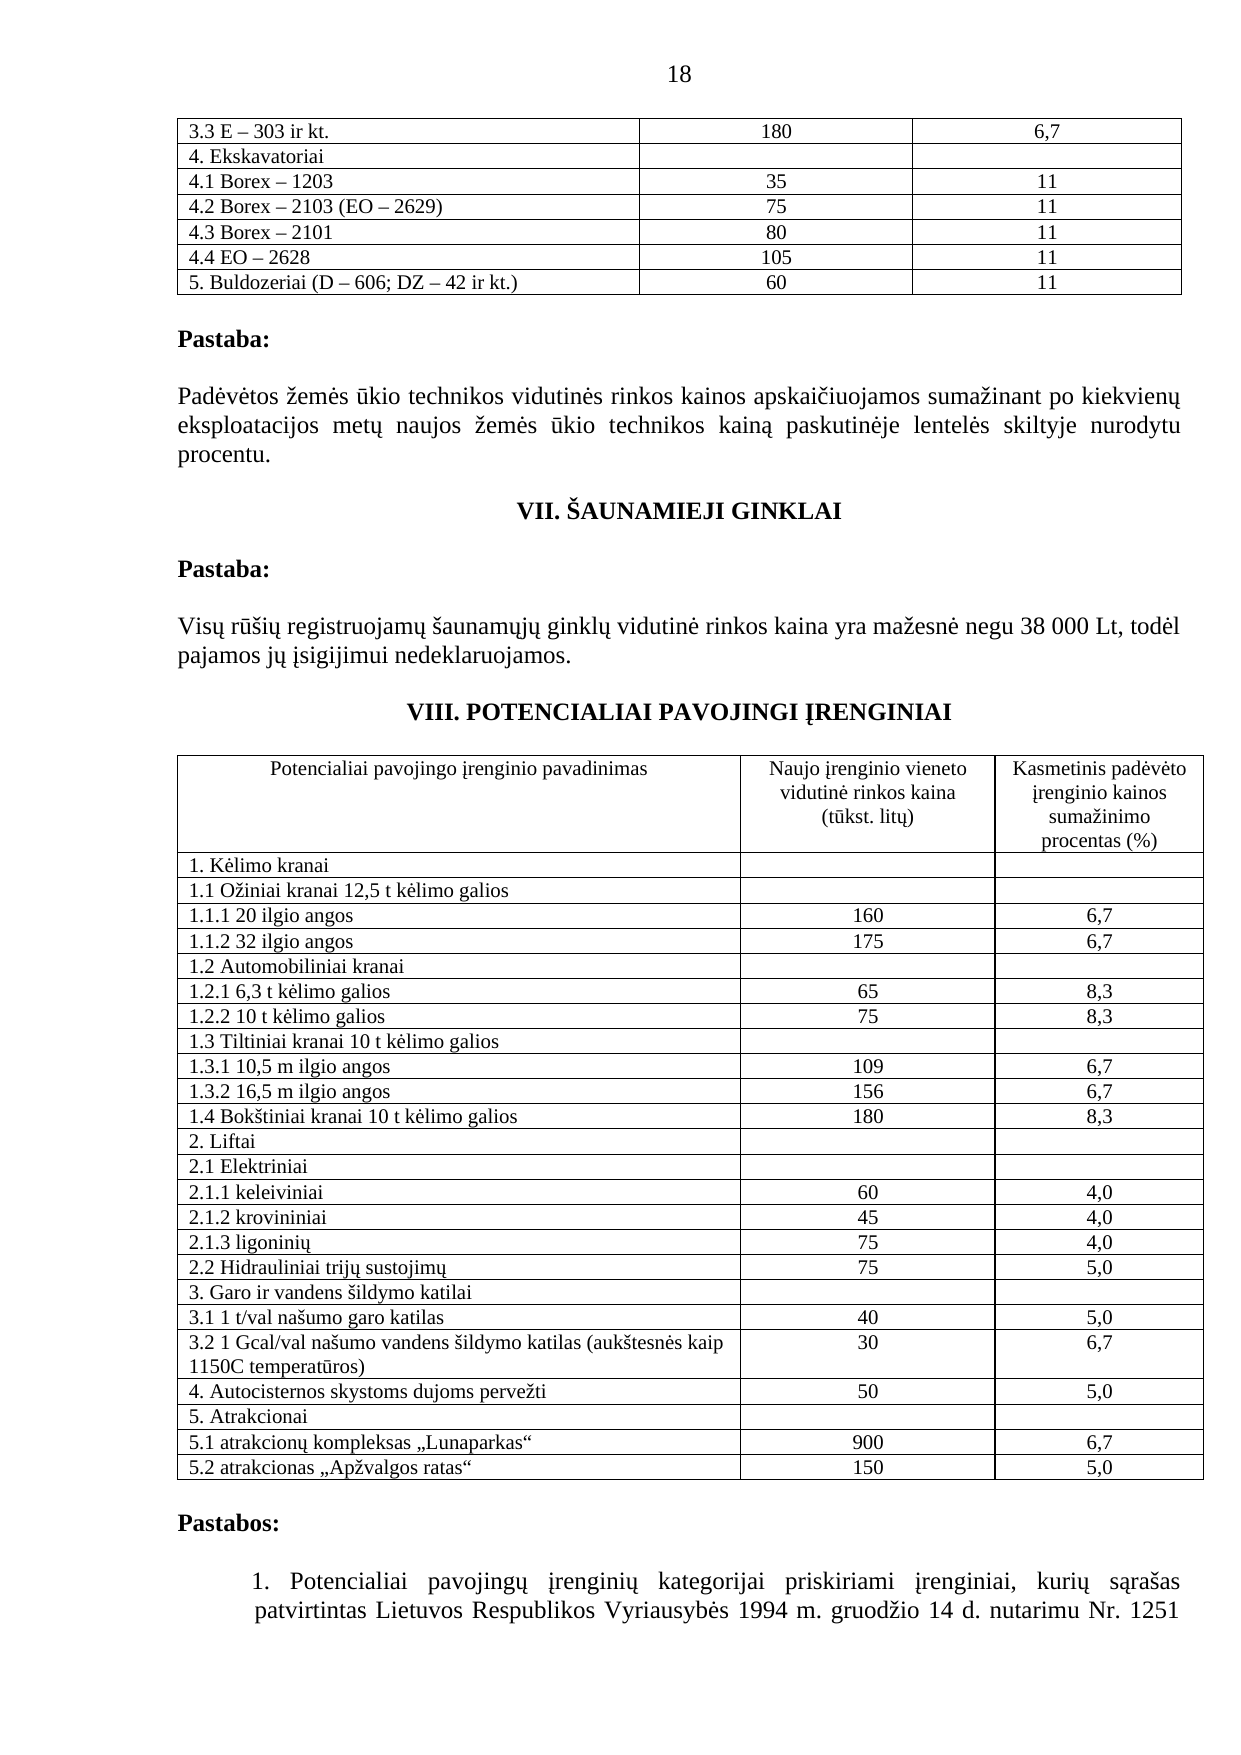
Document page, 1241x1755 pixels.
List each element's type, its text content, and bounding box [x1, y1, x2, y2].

table_cell 160 [741, 904, 994, 927]
table_cell 1.3.1 10,5 m ilgio angos [178, 1054, 740, 1078]
table_cell 900 [741, 1430, 994, 1454]
table_cell 105 [640, 245, 912, 269]
table_cell 5,0 [996, 1305, 1203, 1329]
table_cell [741, 1029, 994, 1053]
table_cell 1. Kėlimo kranai [178, 853, 740, 877]
table_cell 5,0 [996, 1379, 1203, 1403]
table_cell 80 [640, 220, 912, 244]
table_cell [996, 1029, 1203, 1053]
table_cell 6,7 [996, 1079, 1203, 1103]
table_cell 1.3 Tiltiniai kranai 10 t kėlimo galios [178, 1029, 740, 1053]
table_cell 2. Liftai [178, 1129, 740, 1153]
table_cell 2.1.2 krovininiai [178, 1205, 740, 1229]
table_cell 1.1.1 20 ilgio angos [178, 904, 740, 927]
text Pastaba: [177, 324, 1181, 352]
table_cell 2.1.3 ligoninių [178, 1230, 740, 1254]
table_cell [741, 1405, 994, 1428]
table_cell 1.2 Automobiliniai kranai [178, 954, 740, 978]
table_header Potencialiai pavojingo įrenginio pavadinimas [178, 756, 740, 852]
table_cell 5. Atrakcionai [178, 1405, 740, 1428]
table_cell 1.2.1 6,3 t kėlimo galios [178, 979, 740, 1003]
table_cell 4. Ekskavatoriai [178, 144, 639, 168]
table_cell [741, 878, 994, 902]
table_cell 11 [913, 195, 1181, 218]
table_cell [913, 144, 1181, 168]
table_cell 50 [741, 1379, 994, 1403]
table_cell [996, 1129, 1203, 1153]
table_cell 3.2 1 Gcal/val našumo vandens šildymo katilas (aukštesnės kaip 1150C temperatūros) [178, 1330, 740, 1378]
table_cell 8,3 [996, 1104, 1203, 1128]
table_cell 1.1 Ožiniai kranai 12,5 t kėlimo galios [178, 878, 740, 902]
table_cell 4. Autocisternos skystoms dujoms pervežti [178, 1379, 740, 1403]
table_cell 109 [741, 1054, 994, 1078]
table_cell 1.1.2 32 ilgio angos [178, 929, 740, 953]
table_cell 1.4 Bokštiniai kranai 10 t kėlimo galios [178, 1104, 740, 1128]
table_cell 4,0 [996, 1205, 1203, 1229]
table_cell 180 [640, 119, 912, 143]
table_cell [741, 1280, 994, 1304]
table_cell [996, 954, 1203, 978]
table_cell [741, 853, 994, 877]
table_cell 2.2 Hidrauliniai trijų sustojimų [178, 1255, 740, 1279]
table_cell 175 [741, 929, 994, 953]
table_cell 3.1 1 t/val našumo garo katilas [178, 1305, 740, 1329]
table_cell [741, 1155, 994, 1178]
table_cell [996, 1155, 1203, 1178]
table_cell 8,3 [996, 979, 1203, 1003]
table_cell [996, 1405, 1203, 1428]
table_cell 4,0 [996, 1230, 1203, 1254]
table_header Kasmetinis padėvėto įrenginio kainos sumažinimo procentas (%) [996, 756, 1203, 852]
table_cell 6,7 [996, 904, 1203, 927]
table_cell 1.2.2 10 t kėlimo galios [178, 1004, 740, 1028]
table_cell 60 [741, 1180, 994, 1204]
table_cell 45 [741, 1205, 994, 1229]
table_cell 4,0 [996, 1180, 1203, 1204]
table_cell 5,0 [996, 1255, 1203, 1279]
table_cell 6,7 [913, 119, 1181, 143]
table_cell [741, 954, 994, 978]
table_cell 6,7 [996, 1054, 1203, 1078]
text 1. Potencialiai pavojingų įrenginių kategorijai priskiriami įrenginiai, kurių sąrašas patvirtintas Lietuvos Respublikos Vyriausybės 1994 m. gruodžio 14 d. nutarimu Nr. 1251 [251, 1566, 1181, 1623]
table_cell 5.2 atrakcionas „Apžvalgos ratas“ [178, 1455, 740, 1479]
table_cell 11 [913, 270, 1181, 294]
table_cell 4.3 Borex – 2101 [178, 220, 639, 244]
table_cell [996, 878, 1203, 902]
table_cell 11 [913, 169, 1181, 193]
table_cell 2.1 Elektriniai [178, 1155, 740, 1178]
text Visų rūšių registruojamų šaunamųjų ginklų vidutinė rinkos kaina yra mažesnė negu 38 000 Lt, todėl pajamos jų įsigijimui nedeklaruojamos. [177, 611, 1181, 669]
table_cell 5,0 [996, 1455, 1203, 1479]
table_cell [741, 1129, 994, 1153]
table_cell [640, 144, 912, 168]
text Pastaba: [177, 554, 1181, 582]
table_cell 60 [640, 270, 912, 294]
table_cell 6,7 [996, 1430, 1203, 1454]
table_cell 75 [741, 1230, 994, 1254]
table_cell 75 [741, 1004, 994, 1028]
table_cell 3.3 E – 303 ir kt. [178, 119, 639, 143]
table_cell 8,3 [996, 1004, 1203, 1028]
table_cell 4.2 Borex – 2103 (EO – 2629) [178, 195, 639, 218]
table_cell 30 [741, 1330, 994, 1378]
text Padėvėtos žemės ūkio technikos vidutinės rinkos kainos apskaičiuojamos sumažinant po kiekvienų eksploatacijos metų naujos žemės ūkio technikos kainą paskutinėje lentelės skiltyje nurodytu procentu. [177, 381, 1181, 467]
table_cell 180 [741, 1104, 994, 1128]
table_cell 75 [741, 1255, 994, 1279]
text VII. ŠAUNAMIEJI GINKLAI [177, 496, 1181, 525]
table_cell 156 [741, 1079, 994, 1103]
table_cell 3. Garo ir vandens šildymo katilai [178, 1280, 740, 1304]
table_cell 75 [640, 195, 912, 218]
text Pastabos: [177, 1508, 1181, 1537]
table_cell 150 [741, 1455, 994, 1479]
table_cell 40 [741, 1305, 994, 1329]
table_cell 5.1 atrakcionų kompleksas „Lunaparkas“ [178, 1430, 740, 1454]
table_cell 5. Buldozeriai (D – 606; DZ – 42 ir kt.) [178, 270, 639, 294]
table_cell 35 [640, 169, 912, 193]
table_cell 1.3.2 16,5 m ilgio angos [178, 1079, 740, 1103]
table_cell 11 [913, 245, 1181, 269]
table_cell [996, 1280, 1203, 1304]
table_cell 2.1.1 keleiviniai [178, 1180, 740, 1204]
table_cell 4.1 Borex – 1203 [178, 169, 639, 193]
table_header Naujo įrenginio vieneto vidutinė rinkos kaina (tūkst. litų) [741, 756, 994, 852]
table_cell 4.4 EO – 2628 [178, 245, 639, 269]
table_cell 11 [913, 220, 1181, 244]
table_cell [996, 853, 1203, 877]
table_cell 6,7 [996, 1330, 1203, 1378]
table_cell 65 [741, 979, 994, 1003]
table_cell 6,7 [996, 929, 1203, 953]
text VIII. POTENCIALIAI PAVOJINGI ĮRENGINIAI [177, 697, 1181, 726]
